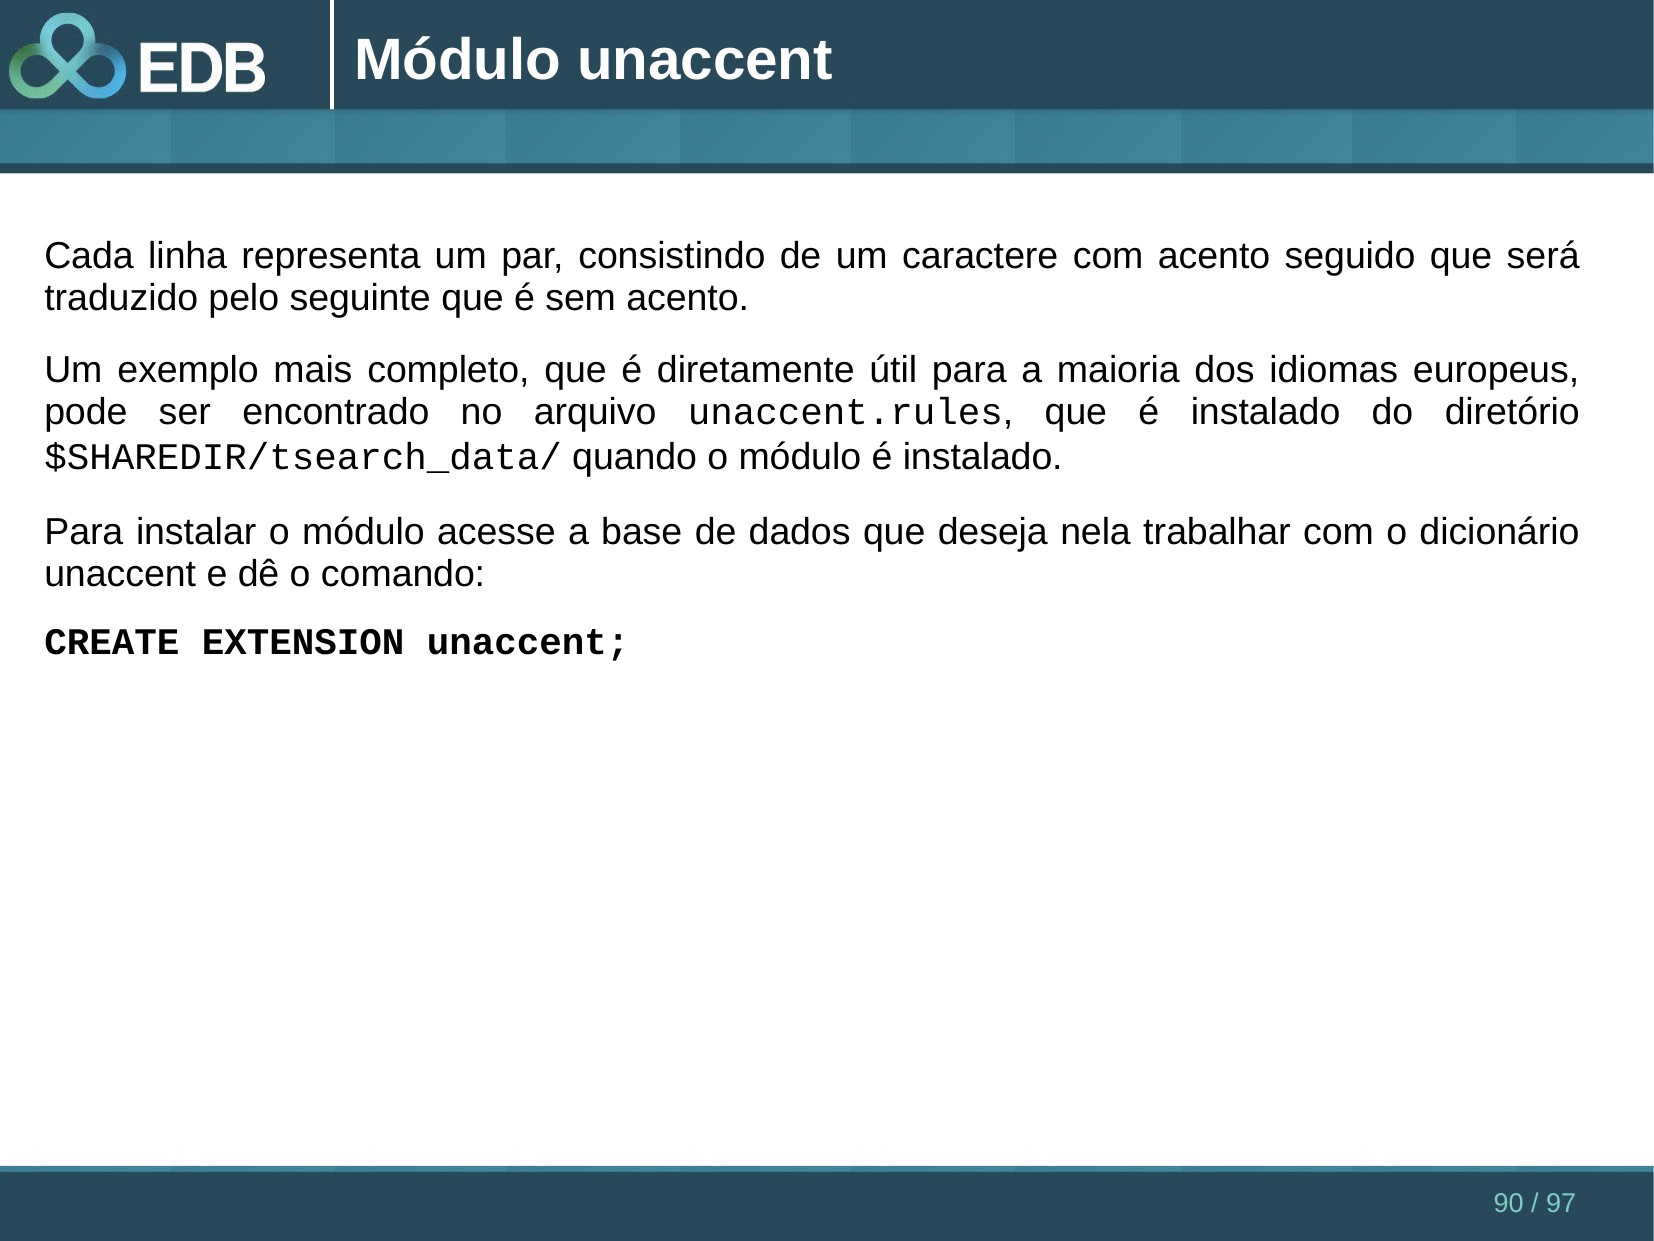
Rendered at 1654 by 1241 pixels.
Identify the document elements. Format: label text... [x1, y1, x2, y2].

text_box Cada linha representa um par, consistindo de um caractere com acento seguido que será traduzido pelo seguinte que é sem acento. Um exemplo mais completo, que é diretamente útil para a maioria dos idiomas europeus, pode ser encontrado no arquivo unaccent.rules, que é instalado do diretório $SHAREDIR/tsearch_data/ quando o módulo é instalado. Para instalar o módulo acesse a base de dados que deseja nela trabalhar com o dicionário unaccent e dê o comando: CREATE EXTENSION unaccent; [29, 227, 1595, 680]
title Módulo unaccent [354, 26, 1595, 92]
picture [0, 0, 1654, 1241]
